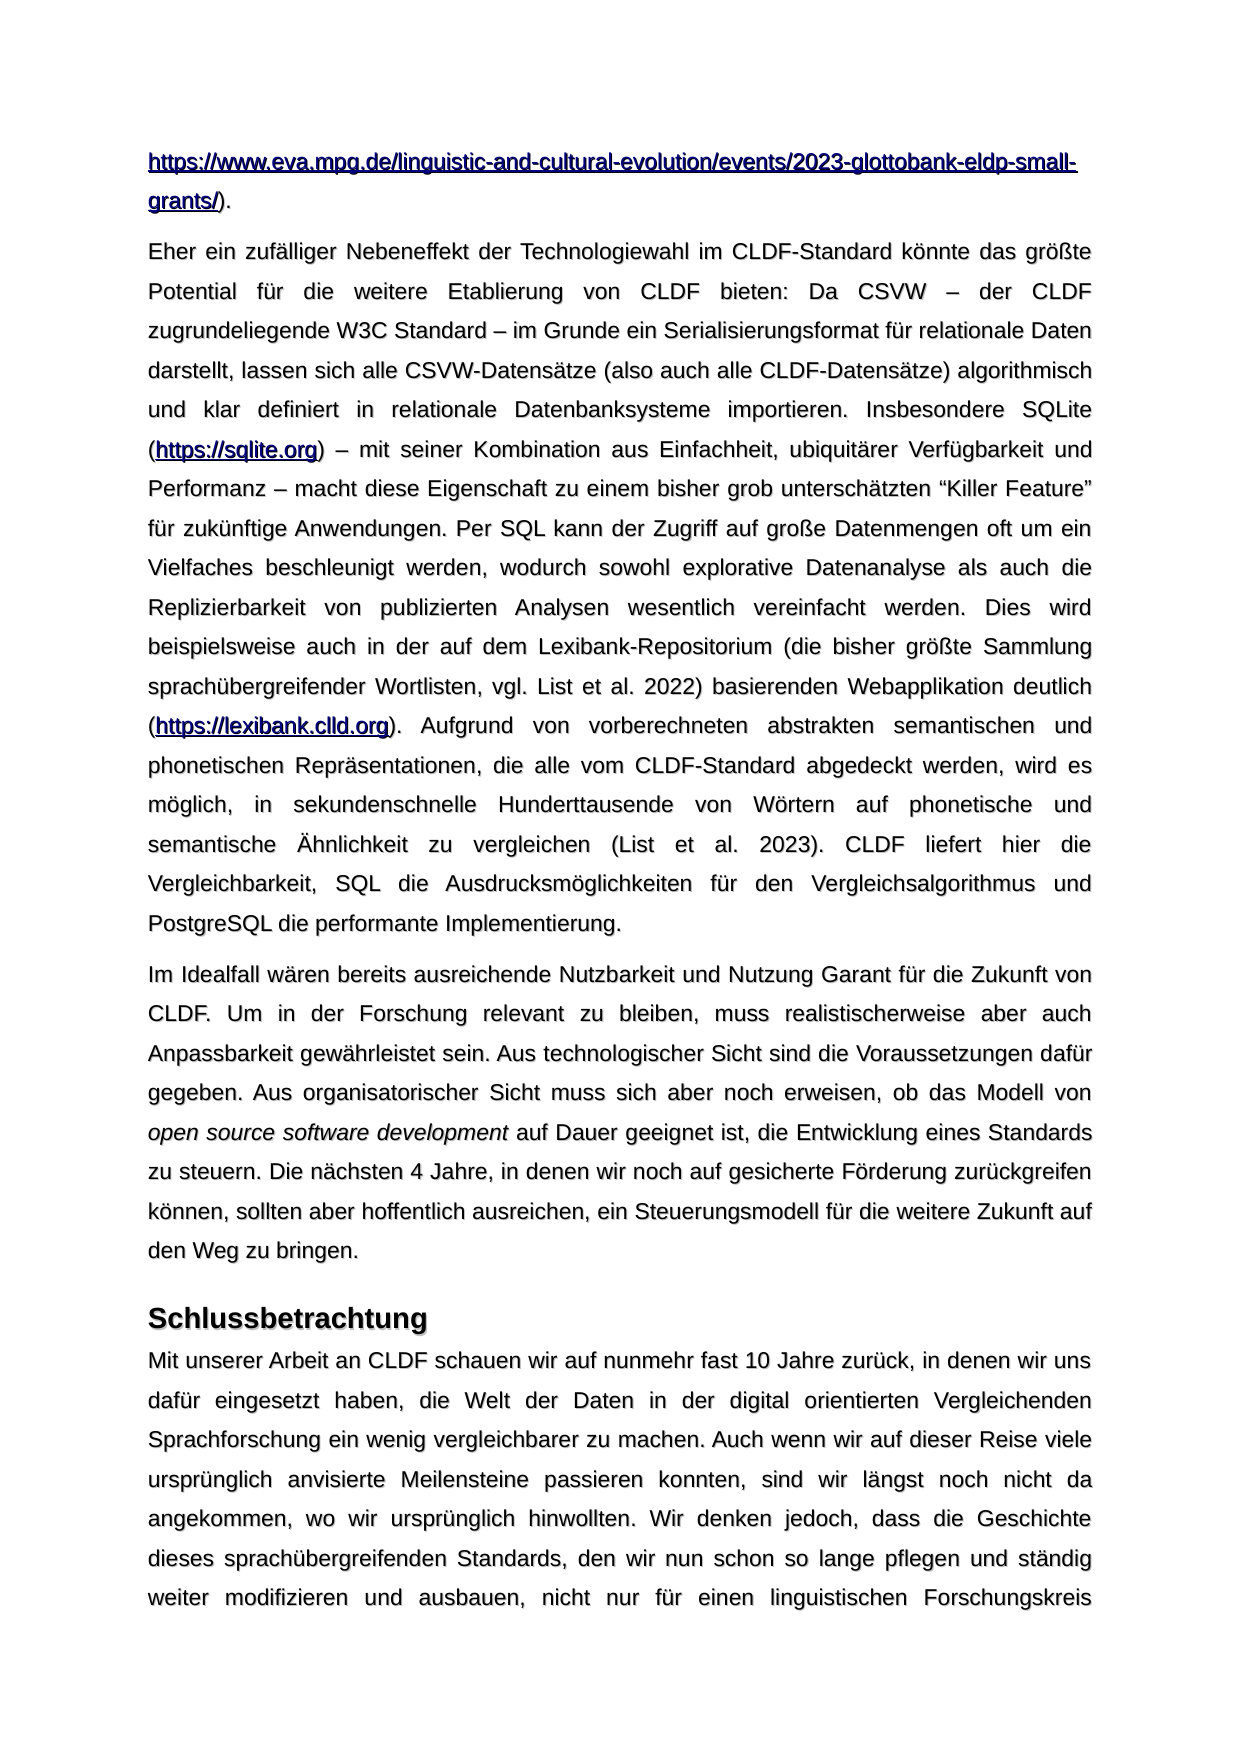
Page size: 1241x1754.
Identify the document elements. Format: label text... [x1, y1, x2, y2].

text Im Idealfall wären bereits ausreichende Nutzbarkeit und Nutzung Garant für die Zukunft von CLDF. Um in der Forschung relevant zu bleiben, muss realistischerweise aber auch Anpassbarkeit gewährleistet sein. Aus technologischer Sicht sind die Voraussetzungen dafür gegeben. Aus organisatorischer Sicht muss sich aber noch erweisen, ob das Modell von open source software development auf Dauer geeignet ist, die Entwicklung eines Standards zu steuern. Die nächsten 4 Jahre, in denen wir noch auf gesicherte Förderung zurückgreifen können, sollten aber hoffentlich ausreichen, ein Steuerungsmodell für die weitere Zukunft auf den Weg zu bringen. [148, 961, 1093, 1263]
text Eher ein zufälliger Nebeneffekt der Technologiewahl im CLDF-Standard könnte das größte Potential für die weitere Etablierung von CLDF bieten: Da CSVW – der CLDF zugrundeliegende W3C Standard – im Grunde ein Serialisierungsformat für relationale Daten darstellt, lassen sich alle CSVW-Datensätze (also auch alle CLDF-Datensätze) algorithmisch und klar definiert in relationale Datenbanksysteme importieren. Insbesondere SQLite (https://sqlite.org) – mit seiner Kombination aus Einfachheit, ubiquitärer Verfügbarkeit und Performanz – macht diese Eigenschaft zu einem bisher grob unterschätzten “Killer Feature” für zukünftige Anwendungen. Per SQL kann der Zugriff auf große Datenmengen oft um ein Vielfaches beschleunigt werden, wodurch sowohl explorative Datenanalyse als auch die Replizierbarkeit von publizierten Analysen wesentlich vereinfacht werden. Dies wird beispielsweise auch in der auf dem Lexibank-Repositorium (die bisher größte Sammlung sprachübergreifender Wortlisten, vgl. List et al. 2022) basierenden Webapplikation deutlich (https://lexibank.clld.org). Aufgrund von vorberechneten abstrakten semantischen und phonetischen Repräsentationen, die alle vom CLDF-Standard abgedeckt werden, wird es möglich, in sekundenschnelle Hunderttausende von Wörtern auf phonetische und semantische Ähnlichkeit zu vergleichen (List et al. 2023). CLDF liefert hier die Vergleichbarkeit, SQL die Ausdrucksmöglichkeiten für den Vergleichsalgorithmus und PostgreSQL die performante Implementierung. [148, 238, 1093, 936]
text https://www.eva.mpg.de/linguistic-and-cultural-evolution/events/2023-glottobank-eldp-small-grants/). [148, 148, 1093, 213]
subtitle Schlussbetrachtung [148, 1301, 1093, 1335]
text Mit unserer Arbeit an CLDF schauen wir auf nunmehr fast 10 Jahre zurück, in denen wir uns dafür eingesetzt haben, die Welt der Daten in der digital orientierten Vergleichenden Sprachforschung ein wenig vergleichbarer zu machen. Auch wenn wir auf dieser Reise viele ursprünglich anvisierte Meilensteine passieren konnten, sind wir längst noch nicht da angekommen, wo wir ursprünglich hinwollten. Wir denken jedoch, dass die Geschichte dieses sprachübergreifenden Standards, den wir nun schon so lange pflegen und ständig weiter modifizieren und ausbauen, nicht nur für einen linguistischen Forschungskreis [148, 1347, 1093, 1611]
